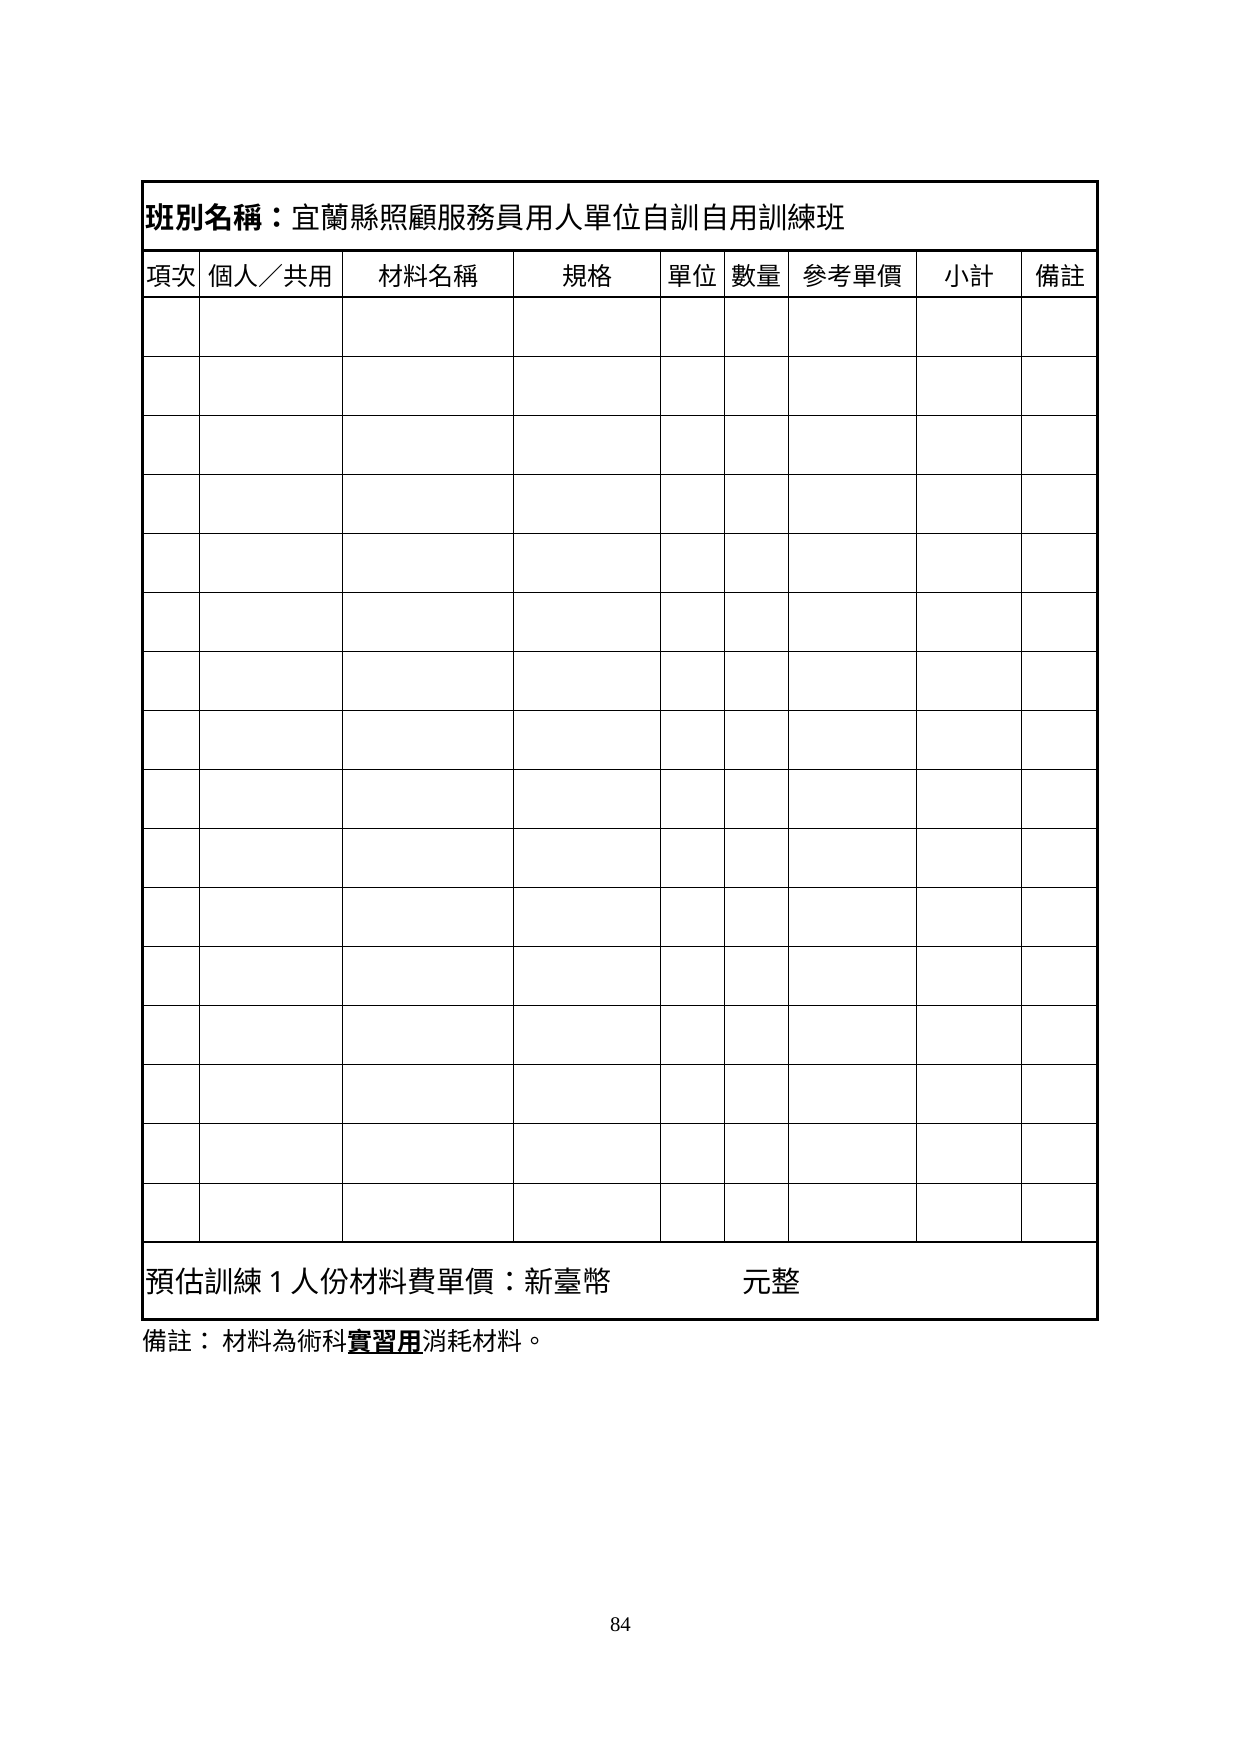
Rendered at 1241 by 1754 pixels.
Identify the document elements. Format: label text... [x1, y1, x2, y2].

table_cell [789, 770, 916, 828]
table_cell [1022, 534, 1096, 592]
table_cell [200, 829, 342, 887]
table_cell [144, 1065, 199, 1123]
table_cell [514, 888, 660, 946]
table_cell [200, 593, 342, 651]
table_cell [1022, 829, 1096, 887]
table_cell [789, 829, 916, 887]
table_cell [725, 357, 788, 414]
table_cell 規格 [514, 252, 660, 296]
table_cell [917, 298, 1021, 356]
table_cell [725, 1006, 788, 1064]
table_cell [661, 416, 724, 474]
table_cell [917, 1184, 1021, 1241]
table_cell [661, 357, 724, 414]
table_cell [661, 1065, 724, 1123]
table_cell [661, 829, 724, 887]
table_cell [200, 888, 342, 946]
table_cell [725, 534, 788, 592]
table_cell [725, 888, 788, 946]
table_cell [917, 593, 1021, 651]
table_cell [1022, 593, 1096, 651]
table_cell [1022, 711, 1096, 769]
table_cell 小計 [917, 252, 1021, 296]
table_cell [661, 475, 724, 533]
table_cell [1022, 1065, 1096, 1123]
table_cell [661, 947, 724, 1005]
table_cell 參考單價 [789, 252, 916, 296]
table_cell 備註 [1022, 252, 1096, 296]
table_cell [343, 888, 513, 946]
table_cell [343, 829, 513, 887]
table_cell [725, 1065, 788, 1123]
table_cell [1022, 1124, 1096, 1182]
table_cell [1022, 770, 1096, 828]
table_cell [1022, 298, 1096, 356]
table_cell [917, 1006, 1021, 1064]
table_cell [725, 711, 788, 769]
table_cell [200, 1184, 342, 1241]
table_cell [144, 593, 199, 651]
table_cell [1022, 416, 1096, 474]
table_cell [917, 711, 1021, 769]
table_cell [200, 475, 342, 533]
table_cell [343, 770, 513, 828]
table_cell [789, 534, 916, 592]
table_cell [725, 475, 788, 533]
table_cell [144, 357, 199, 414]
table_cell [725, 770, 788, 828]
table_cell [661, 593, 724, 651]
table_cell [917, 888, 1021, 946]
table_cell [789, 1006, 916, 1064]
table_cell [144, 1006, 199, 1064]
table_cell [917, 475, 1021, 533]
table_cell [514, 1006, 660, 1064]
table_cell [514, 593, 660, 651]
table_cell [917, 1124, 1021, 1182]
table_cell [917, 829, 1021, 887]
table_cell [789, 652, 916, 710]
table_cell [661, 770, 724, 828]
table_cell [200, 1124, 342, 1182]
table_cell [514, 711, 660, 769]
table_cell [200, 652, 342, 710]
table_cell [789, 888, 916, 946]
table_cell [661, 652, 724, 710]
table_cell [144, 1184, 199, 1241]
table_cell [661, 888, 724, 946]
table_cell [514, 1124, 660, 1182]
table_cell [343, 652, 513, 710]
table_cell [200, 416, 342, 474]
table_cell [514, 534, 660, 592]
table_cell [144, 947, 199, 1005]
table_cell [514, 947, 660, 1005]
table_cell [789, 1184, 916, 1241]
table_cell [144, 711, 199, 769]
table_cell [343, 711, 513, 769]
table_cell [144, 416, 199, 474]
table_cell [144, 298, 199, 356]
table_cell [343, 534, 513, 592]
table_cell [144, 1124, 199, 1182]
table_cell [725, 947, 788, 1005]
table_cell [725, 1184, 788, 1241]
table_cell [1022, 475, 1096, 533]
table_cell [661, 534, 724, 592]
table_cell [514, 298, 660, 356]
table_cell [789, 593, 916, 651]
table_cell 項次 [144, 252, 199, 296]
table_cell [343, 593, 513, 651]
table_cell [725, 416, 788, 474]
table_cell [200, 947, 342, 1005]
table_cell [661, 1006, 724, 1064]
table_cell [514, 1065, 660, 1123]
table_cell [917, 947, 1021, 1005]
table_cell [144, 534, 199, 592]
table_cell [343, 416, 513, 474]
table_cell [343, 298, 513, 356]
table_cell [789, 357, 916, 414]
table_cell [144, 888, 199, 946]
table_cell [343, 1006, 513, 1064]
table_cell [343, 1065, 513, 1123]
text 備註： 材料為術科實習用消耗材料。 [142, 1321, 1122, 1358]
table_cell [144, 475, 199, 533]
table_cell [343, 357, 513, 414]
table_cell [917, 652, 1021, 710]
table_cell [514, 475, 660, 533]
table_cell [514, 652, 660, 710]
table_cell [917, 416, 1021, 474]
table_cell [789, 416, 916, 474]
table_cell [514, 770, 660, 828]
table_cell [1022, 1184, 1096, 1241]
table_cell [200, 770, 342, 828]
table_cell [514, 829, 660, 887]
table_cell [514, 416, 660, 474]
table_cell 材料名稱 [343, 252, 513, 296]
table_cell [789, 711, 916, 769]
table_cell [200, 298, 342, 356]
table_cell [343, 947, 513, 1005]
table_cell [1022, 652, 1096, 710]
table_cell [200, 357, 342, 414]
table_header 班別名稱：宜蘭縣照顧服務員用人單位自訓自用訓練班 [144, 183, 1096, 249]
table_cell [144, 829, 199, 887]
table_cell [917, 357, 1021, 414]
table_cell [789, 475, 916, 533]
table_cell [200, 1006, 342, 1064]
table_cell [144, 652, 199, 710]
table_cell [725, 298, 788, 356]
table_cell 預估訓練1人份材料費單價：新臺幣 元整 [144, 1243, 1096, 1317]
table_cell [789, 1124, 916, 1182]
table_cell [725, 829, 788, 887]
table_cell [1022, 1006, 1096, 1064]
table_cell [200, 1065, 342, 1123]
table_cell [1022, 357, 1096, 414]
table_cell [343, 475, 513, 533]
table_cell [789, 1065, 916, 1123]
table_cell [1022, 888, 1096, 946]
table_cell [514, 357, 660, 414]
table_cell [789, 947, 916, 1005]
table_cell [661, 1124, 724, 1182]
table_cell [725, 1124, 788, 1182]
table_cell [661, 298, 724, 356]
table_cell [200, 534, 342, 592]
table_cell 單位 [661, 252, 724, 296]
table_cell [144, 770, 199, 828]
table_cell [789, 298, 916, 356]
table_cell [200, 711, 342, 769]
table_cell [725, 652, 788, 710]
table_cell [917, 1065, 1021, 1123]
table_cell [514, 1184, 660, 1241]
table_cell [917, 534, 1021, 592]
table_cell [343, 1124, 513, 1182]
table_cell [661, 1184, 724, 1241]
table_cell [1022, 947, 1096, 1005]
table_cell [661, 711, 724, 769]
table_cell [343, 1184, 513, 1241]
table_cell 數量 [725, 252, 788, 296]
table_cell 個人／共用 [200, 252, 342, 296]
table_cell [917, 770, 1021, 828]
table_cell [725, 593, 788, 651]
